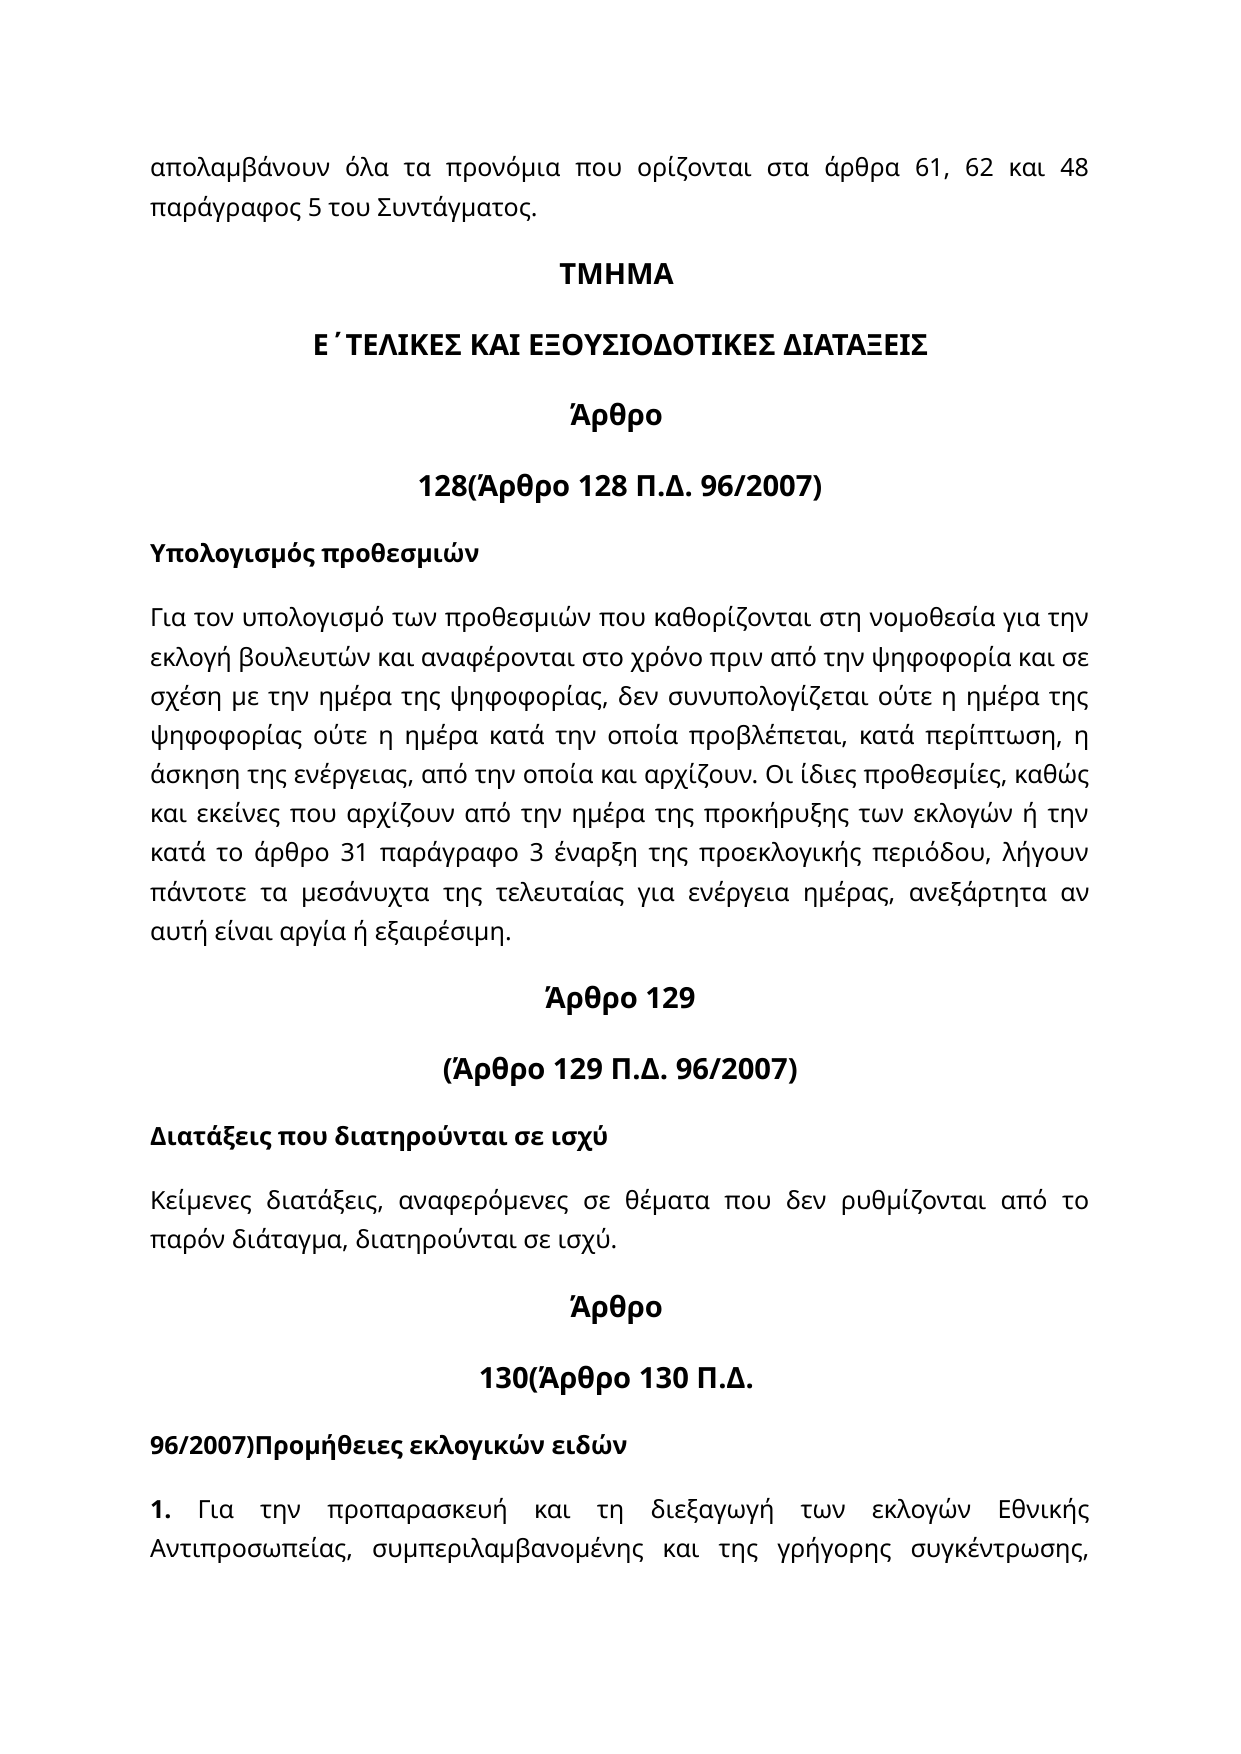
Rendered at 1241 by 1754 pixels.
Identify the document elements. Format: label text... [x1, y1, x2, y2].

subtitle 128(Άρθρο 128 Π.Δ. 96/2007) [150, 465, 1090, 505]
text Για τον υπολογισμό των προθεσμιών που καθορίζονται στη νομοθεσία για την εκλογή βουλευτών και αναφέρονται στο χρόνο πριν από την ψηφοφορία και σε σχέση με την ημέρα της ψηφοφορίας, δεν συνυπολογίζεται ούτε η ημέρα της ψηφοφορίας ούτε η ημέρα κατά την οποία προβλέπεται, κατά περίπτωση, η άσκηση της ενέργειας, από την οποία και αρχίζουν. Οι ίδιες προθεσμίες, καθώς και εκείνες που αρχίζουν από την ημέρα της προκήρυξης των εκλογών ή την κατά το άρθρο 31 παράγραφο 3 έναρξη της προεκλογικής περιόδου, λήγουν πάντοτε τα μεσάνυχτα της τελευταίας για ενέργεια ημέρας, ανεξάρτητα αν αυτή είναι αργία ή εξαιρέσιμη. [150, 600, 1090, 947]
text 96/2007)Προμήθειες εκλογικών ειδών [150, 1427, 1090, 1462]
subtitle Ε΄ΤΕΛΙΚΕΣ ΚΑΙ ΕΞΟΥΣΙΟΔΟΤΙΚΕΣ ΔΙΑΤΑΞΕΙΣ [150, 324, 1090, 364]
text Διατάξεις που διατηρούνται σε ισχύ [150, 1119, 1090, 1153]
text 1. Για την προπαρασκευή και τη διεξαγωγή των εκλογών Εθνικής Αντιπροσωπείας, συμπεριλαμβανομένης και της γρήγορης συγκέντρωσης, [150, 1492, 1090, 1565]
subtitle Άρθρο 129 [150, 977, 1090, 1017]
subtitle (Άρθρο 129 Π.Δ. 96/2007) [150, 1048, 1090, 1088]
subtitle Άρθρο [150, 394, 1090, 434]
text απολαμβάνουν όλα τα προνόμια που ορίζονται στα άρθρα 61, 62 και 48 παράγραφος 5 του Συντάγματος. [150, 150, 1090, 223]
subtitle 130(Άρθρο 130 Π.Δ. [150, 1357, 1090, 1397]
subtitle Άρθρο [150, 1286, 1090, 1326]
text Υπολογισμός προθεσμιών [150, 536, 1090, 570]
text Κείμενες διατάξεις, αναφερόμενες σε θέματα που δεν ρυθμίζονται από το παρόν διάταγμα, διατηρούνται σε ισχύ. [150, 1183, 1090, 1256]
subtitle ΤΜΗΜΑ [150, 253, 1090, 293]
